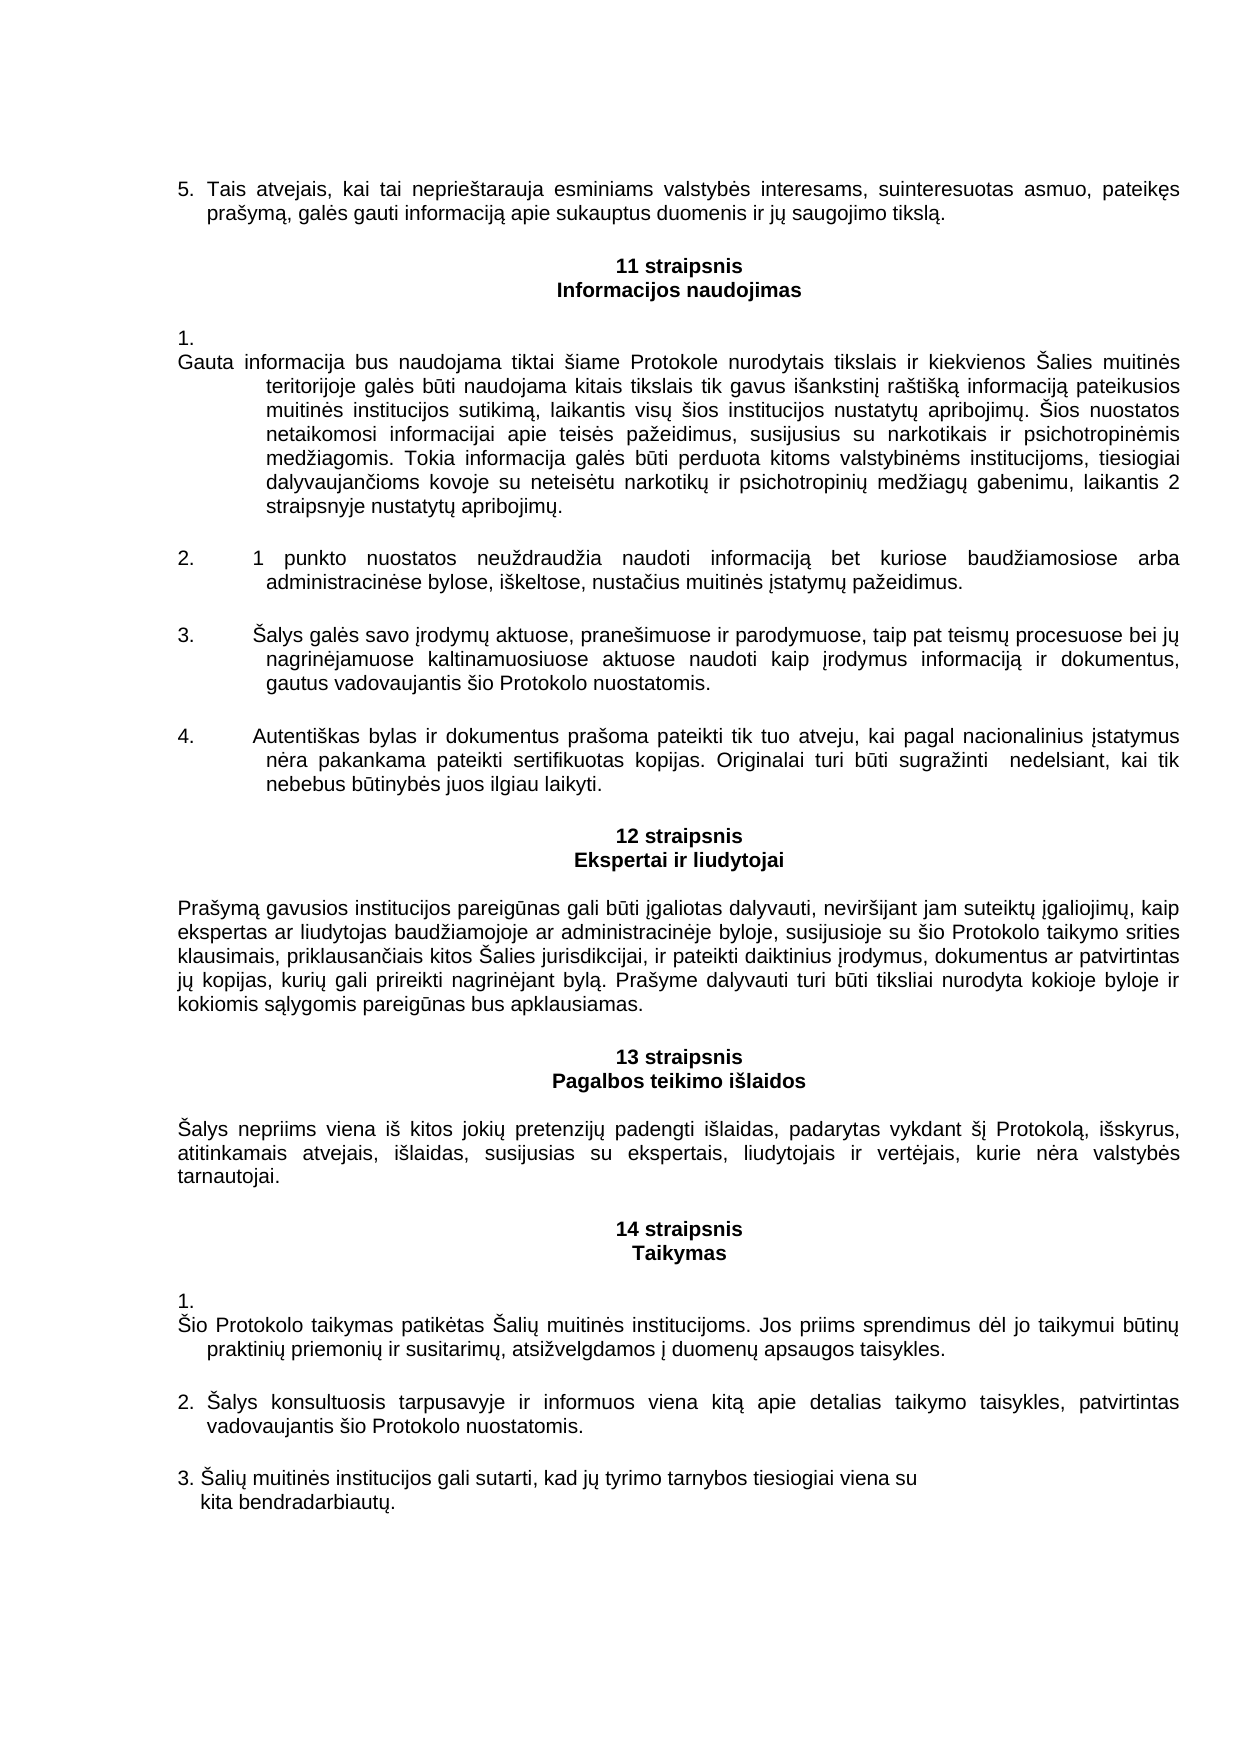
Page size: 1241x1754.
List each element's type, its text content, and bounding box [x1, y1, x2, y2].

text 13 straipsnis [177, 1044, 1181, 1068]
text Šio Protokolo taikymas patikėtas Šalių muitinės institucijoms. Jos priims sprendimus dėl jo taikymui būtinų praktinių priemonių ir susitarimų, atsižvelgdamos į duomenų apsaugos taisykles. [177, 1313, 1181, 1361]
text kita bendradarbiautų. [177, 1490, 1181, 1514]
text 12 straipsnis [177, 824, 1181, 848]
text Informacijos naudojimas [177, 278, 1181, 302]
text 1. [177, 326, 1181, 350]
text 4. Autentiškas bylas ir dokumentus prašoma pateikti tik tuo atveju, kai pagal nacionalinius įstatymus nėra pakankama pateikti sertifikuotas kopijas. Originalai turi būti sugražinti nedelsiant, kai tik nebebus būtinybės juos ilgiau laikyti. [177, 723, 1181, 795]
text 14 straipsnis [177, 1217, 1181, 1241]
text 11 straipsnis [177, 254, 1181, 278]
text Gauta informacija bus naudojama tiktai šiame Protokole nurodytais tikslais ir kiekvienos Šalies muitinės teritorijoje galės būti naudojama kitais tikslais tik gavus išankstinį raštišką informaciją pateikusios muitinės institucijos sutikimą, laikantis visų šios institucijos nustatytų apribojimų. Šios nuostatos netaikomosi informacijai apie teisės pažeidimus, susijusius su narkotikais ir psichotropinėmis medžiagomis. Tokia informacija galės būti perduota kitoms valstybinėms institucijoms, tiesiogiai dalyvaujančioms kovoje su neteisėtu narkotikų ir psichotropinių medžiagų gabenimu, laikantis 2 straipsnyje nustatytų apribojimų. [177, 350, 1181, 517]
text 3. Šalys galės savo įrodymų aktuose, pranešimuose ir parodymuose, taip pat teismų procesuose bei jų nagrinėjamuose kaltinamuosiuose aktuose naudoti kaip įrodymus informaciją ir dokumentus, gautus vadovaujantis šio Protokolo nuostatomis. [177, 623, 1181, 695]
text 2. Šalys konsultuosis tarpusavyje ir informuos viena kitą apie detalias taikymo taisykles, patvirtintas vadovaujantis šio Protokolo nuostatomis. [177, 1389, 1181, 1437]
text Ekspertai ir liudytojai [177, 848, 1181, 872]
text 2. 1 punkto nuostatos neuždraudžia naudoti informaciją bet kuriose baudžiamosiose arba administracinėse bylose, iškeltose, nustačius muitinės įstatymų pažeidimus. [177, 546, 1181, 594]
text Šalys nepriims viena iš kitos jokių pretenzijų padengti išlaidas, padarytas vykdant šį Protokolą, išskyrus, atitinkamais atvejais, išlaidas, susijusias su ekspertais, liudytojais ir vertėjais, kurie nėra valstybės tarnautojai. [177, 1116, 1181, 1188]
text 3. Šalių muitinės institucijos gali sutarti, kad jų tyrimo tarnybos tiesiogiai viena su [177, 1466, 1181, 1490]
text Pagalbos teikimo išlaidos [177, 1068, 1181, 1092]
text Prašymą gavusios institucijos pareigūnas gali būti įgaliotas dalyvauti, neviršijant jam suteiktų įgaliojimų, kaip ekspertas ar liudytojas baudžiamojoje ar administracinėje byloje, susijusioje su šio Protokolo taikymo srities klausimais, priklausančiais kitos Šalies jurisdikcijai, ir pateikti daiktinius įrodymus, dokumentus ar patvirtintas jų kopijas, kurių gali prireikti nagrinėjant bylą. Prašyme dalyvauti turi būti tiksliai nurodyta kokioje byloje ir kokiomis sąlygomis pareigūnas bus apklausiamas. [177, 896, 1181, 1016]
text 1. [177, 1289, 1181, 1313]
text Taikymas [177, 1241, 1181, 1265]
text 5. Tais atvejais, kai tai neprieštarauja esminiams valstybės interesams, suinteresuotas asmuo, pateikęs prašymą, galės gauti informaciją apie sukauptus duomenis ir jų saugojimo tikslą. [177, 177, 1181, 225]
